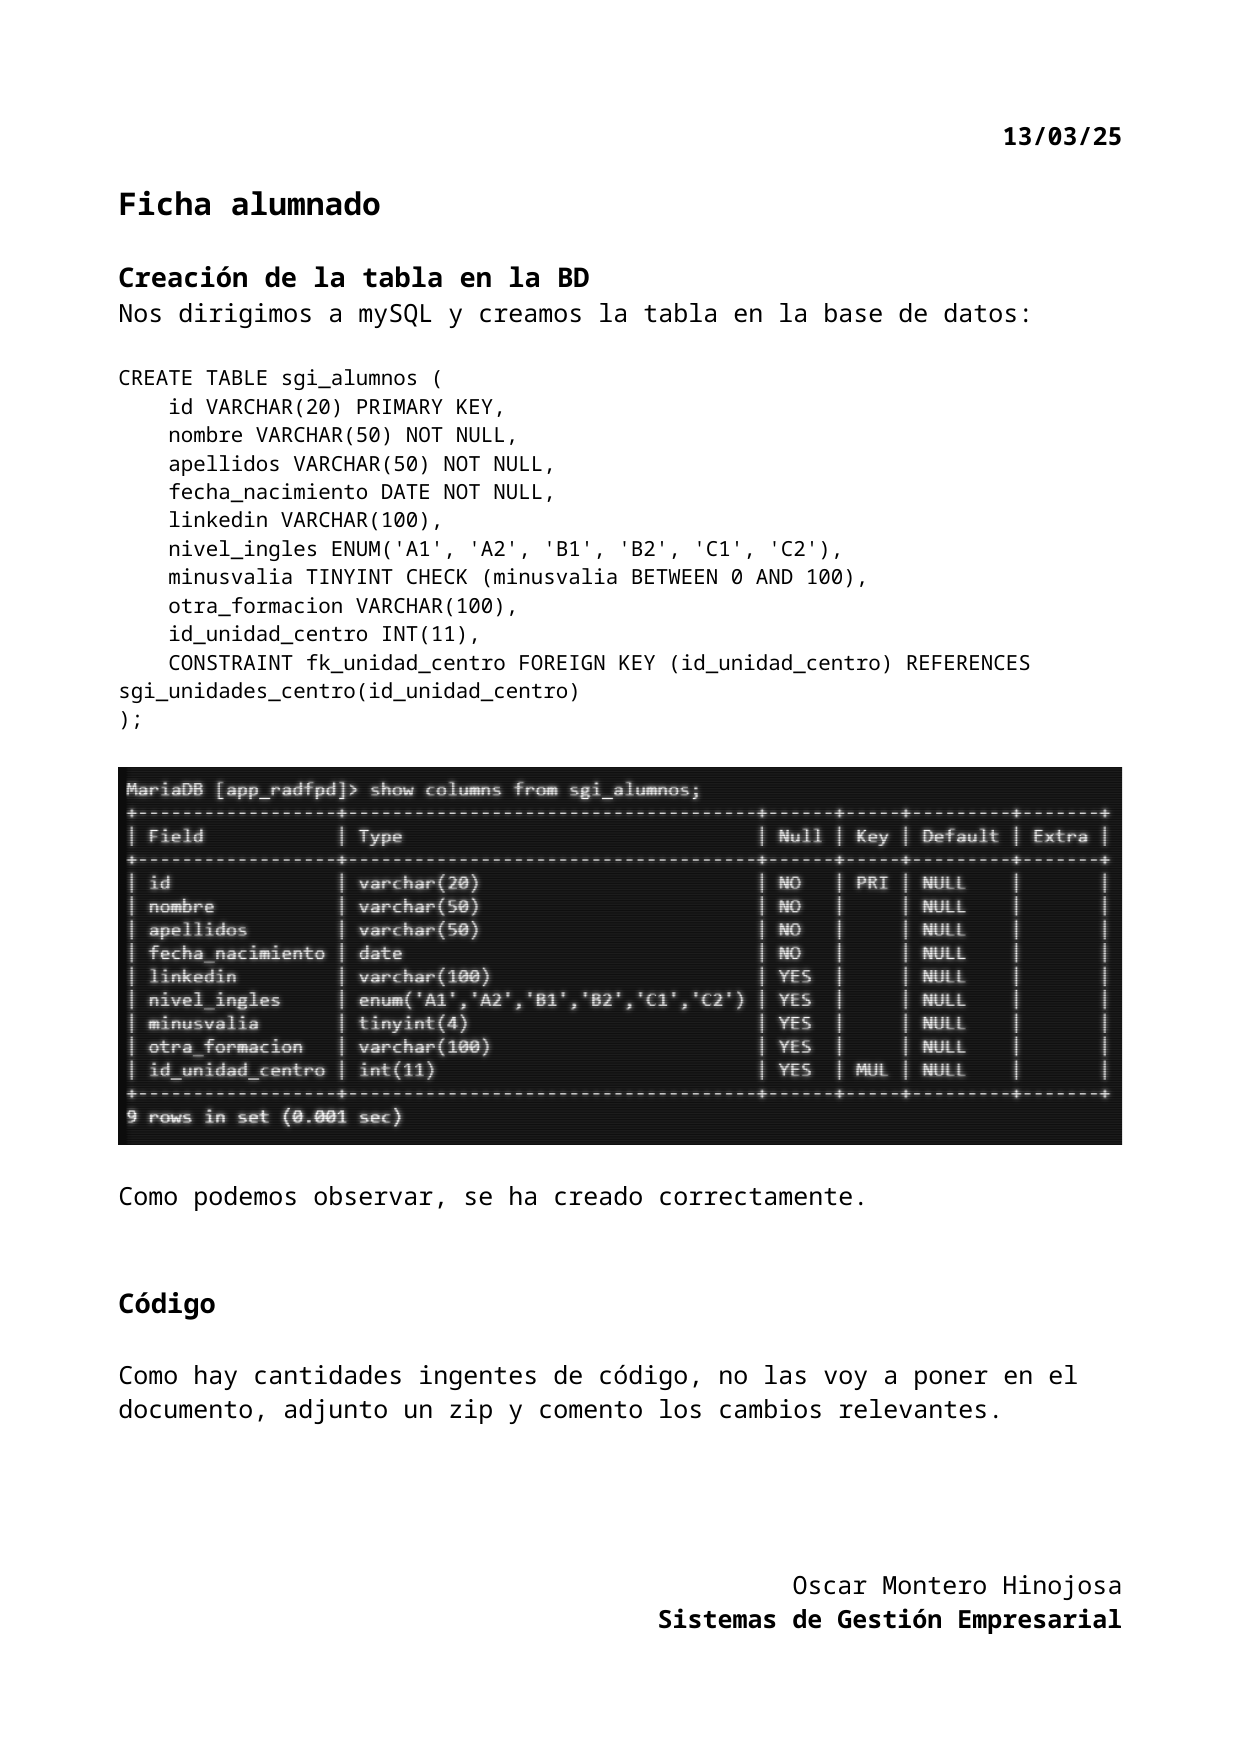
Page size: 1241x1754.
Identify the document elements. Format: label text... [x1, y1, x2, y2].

text Código [118, 1284, 1122, 1321]
text id_unidad_centro INT(11), [118, 619, 1122, 648]
text Nos dirigimos a mySQL y creamos la tabla en la base de datos: [118, 295, 1122, 329]
text nivel_ingles ENUM('A1', 'A2', 'B1', 'B2', 'C1', 'C2'), [118, 534, 1122, 562]
text Creación de la tabla en la BD [118, 258, 1122, 295]
text Como hay cantidades ingentes de código, no las voy a poner en el documento, adjunto un zip y comento los cambios relevantes. [118, 1358, 1122, 1426]
text otra_formacion VARCHAR(100), [118, 591, 1122, 619]
text ); [118, 704, 1122, 733]
text CREATE TABLE sgi_alumnos ( [118, 363, 1122, 392]
text linkedin VARCHAR(100), [118, 506, 1122, 534]
picture [118, 767, 1123, 1145]
text apellidos VARCHAR(50) NOT NULL, [118, 449, 1122, 477]
text Como podemos observar, se ha creado correctamente. [118, 1179, 1122, 1213]
text fecha_nacimiento DATE NOT NULL, [118, 477, 1122, 506]
text Ficha alumnado [118, 182, 1122, 224]
text CONSTRAINT fk_unidad_centro FOREIGN KEY (id_unidad_centro) REFERENCES sgi_unidades_centro(id_unidad_centro) [118, 648, 1122, 704]
text minusvalia TINYINT CHECK (minusvalia BETWEEN 0 AND 100), [118, 562, 1122, 591]
text id VARCHAR(20) PRIMARY KEY, [118, 392, 1122, 420]
text nombre VARCHAR(50) NOT NULL, [118, 420, 1122, 449]
